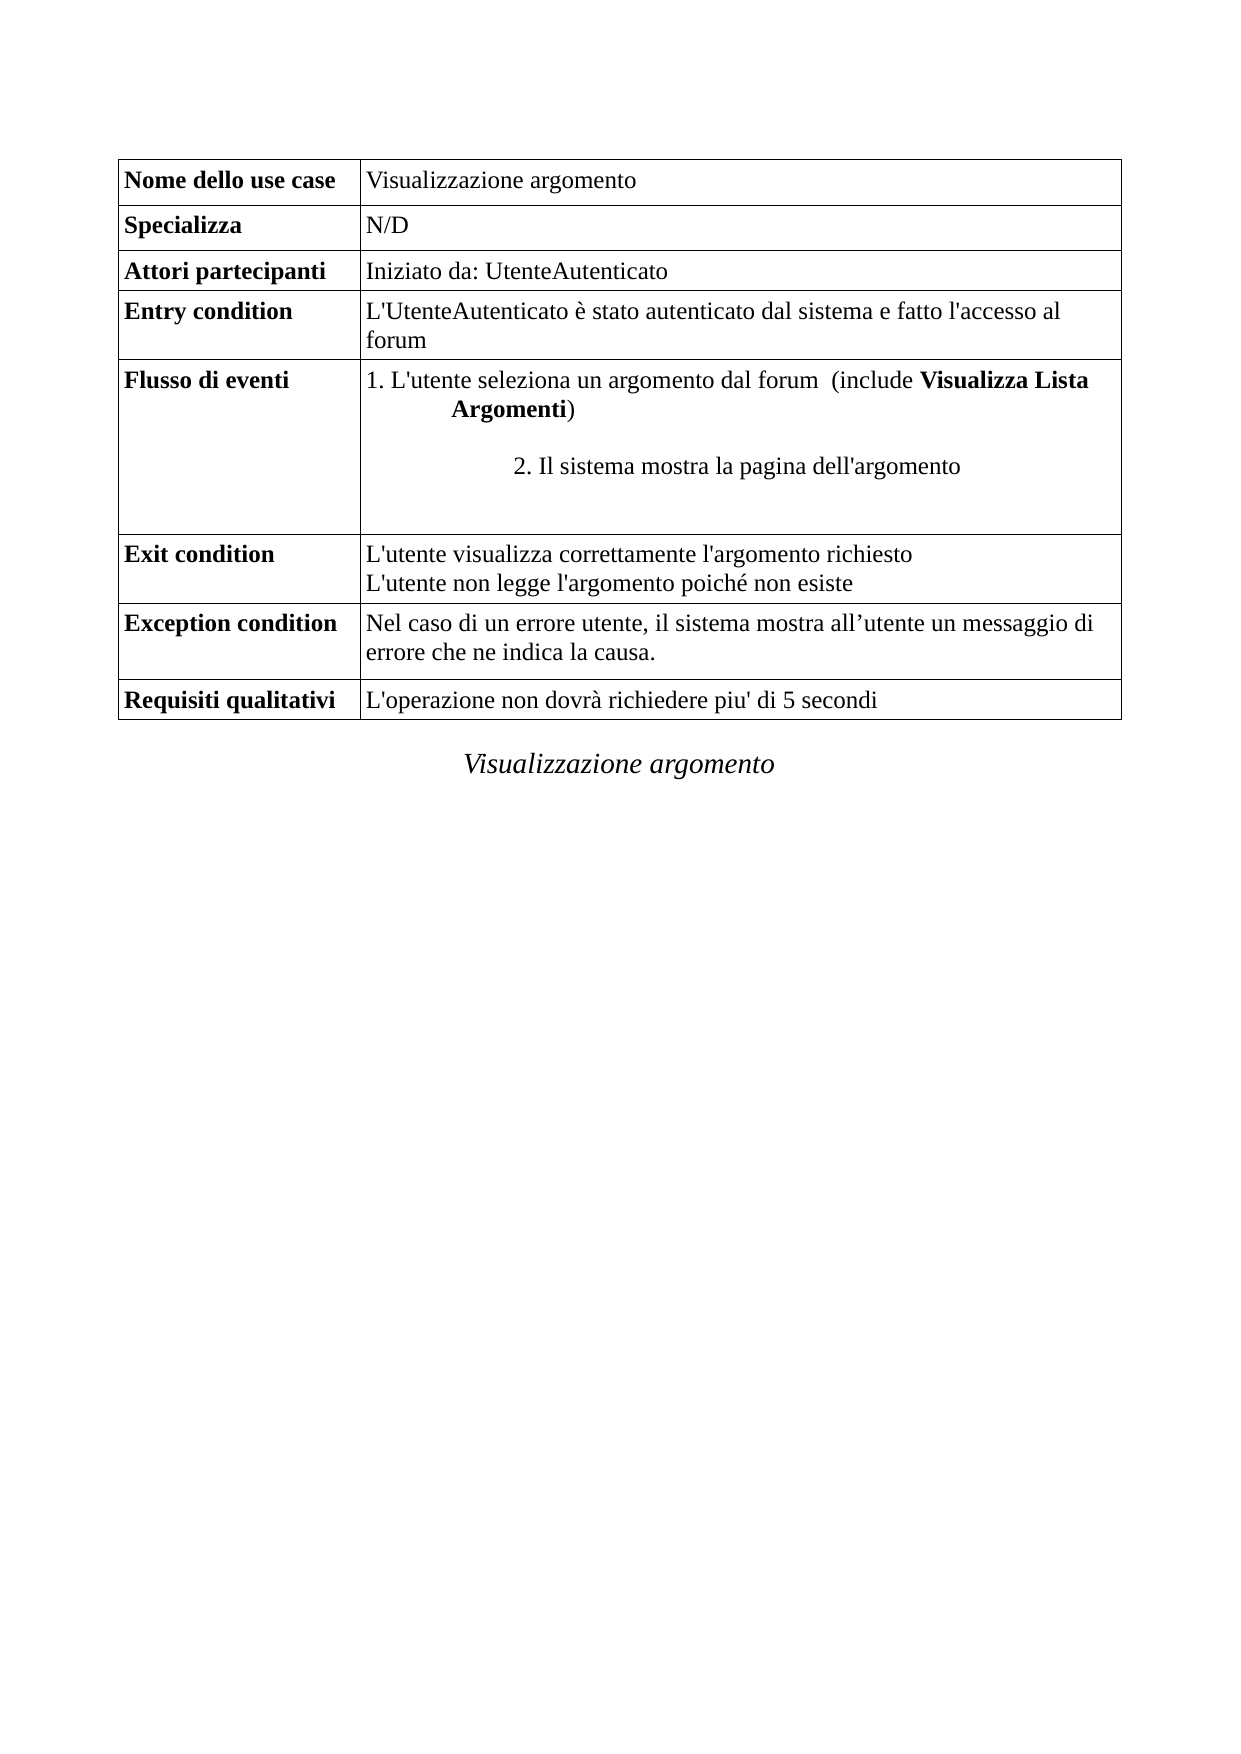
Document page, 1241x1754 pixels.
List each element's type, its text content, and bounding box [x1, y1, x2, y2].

table_header Visualizzazione argomento [361, 160, 1121, 205]
text Visualizzazione argomento [118, 746, 1122, 779]
table_cell Attori partecipanti [119, 251, 360, 290]
table_cell L'utente seleziona un argomento dal forum (include Visualizza Lista Argomenti) Il sistema mostra la pagina dell'argomento [361, 360, 1121, 533]
table_cell Exception condition [119, 604, 360, 679]
table_cell Nel caso di un errore utente, il sistema mostra all’utente un messaggio di errore che ne indica la causa. [361, 604, 1121, 679]
table_cell Requisiti qualitativi [119, 680, 360, 719]
table_cell L'UtenteAutenticato è stato autenticato dal sistema e fatto l'accesso al forum [361, 291, 1121, 359]
table_cell L'utente visualizza correttamente l'argomento richiesto L'utente non legge l'argomento poiché non esiste [361, 535, 1121, 602]
table_cell N/D [361, 206, 1121, 250]
table_cell Exit condition [119, 535, 360, 602]
table_cell Entry condition [119, 291, 360, 359]
table_header Nome dello use case [119, 160, 360, 205]
table_cell Flusso di eventi [119, 360, 360, 533]
table_cell Specializza [119, 206, 360, 250]
table_cell Iniziato da: UtenteAutenticato [361, 251, 1121, 290]
table_cell L'operazione non dovrà richiedere piu' di 5 secondi [361, 680, 1121, 719]
